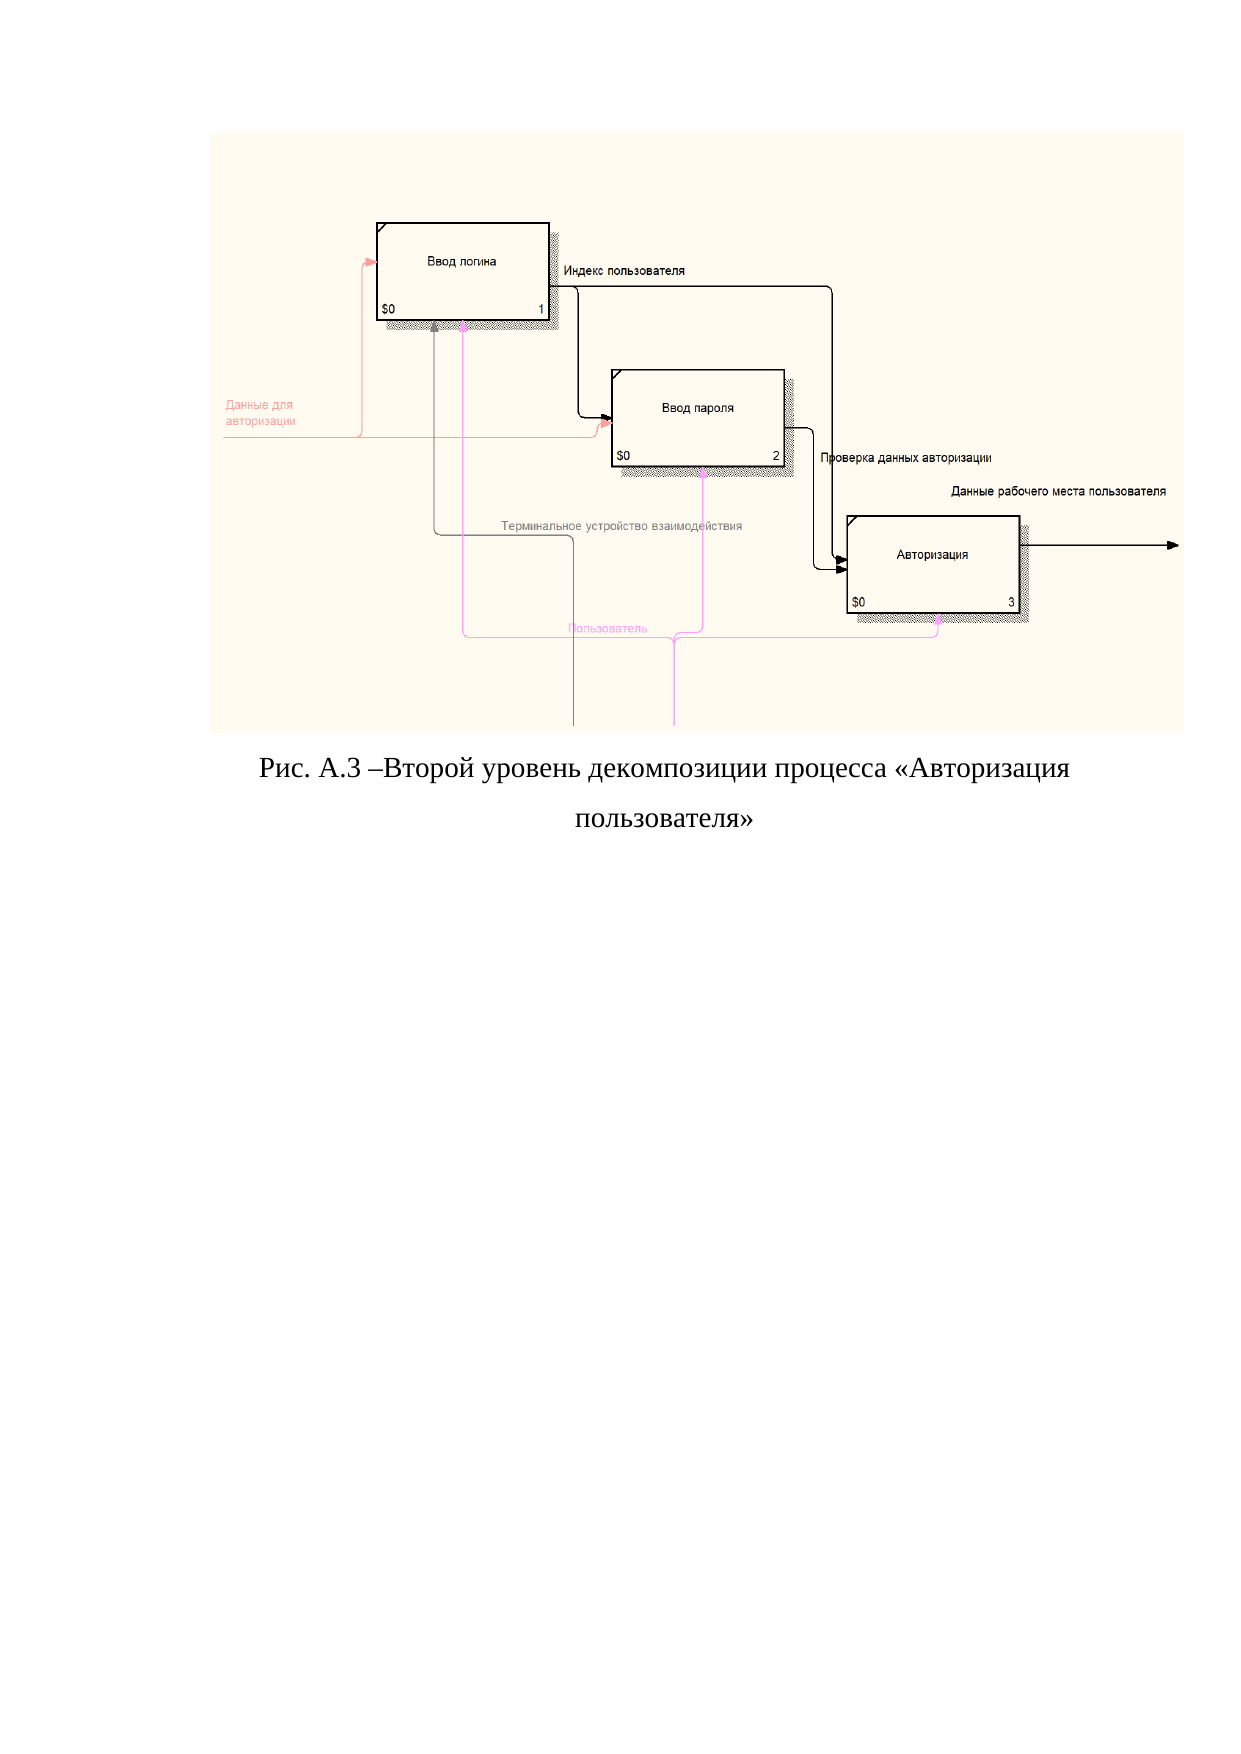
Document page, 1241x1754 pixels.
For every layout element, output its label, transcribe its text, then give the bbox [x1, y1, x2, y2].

text Рис. А.3 –Второй уровень декомпозиции процесса «Авторизация пользователя» [177, 118, 1152, 834]
picture [209, 133, 1185, 733]
